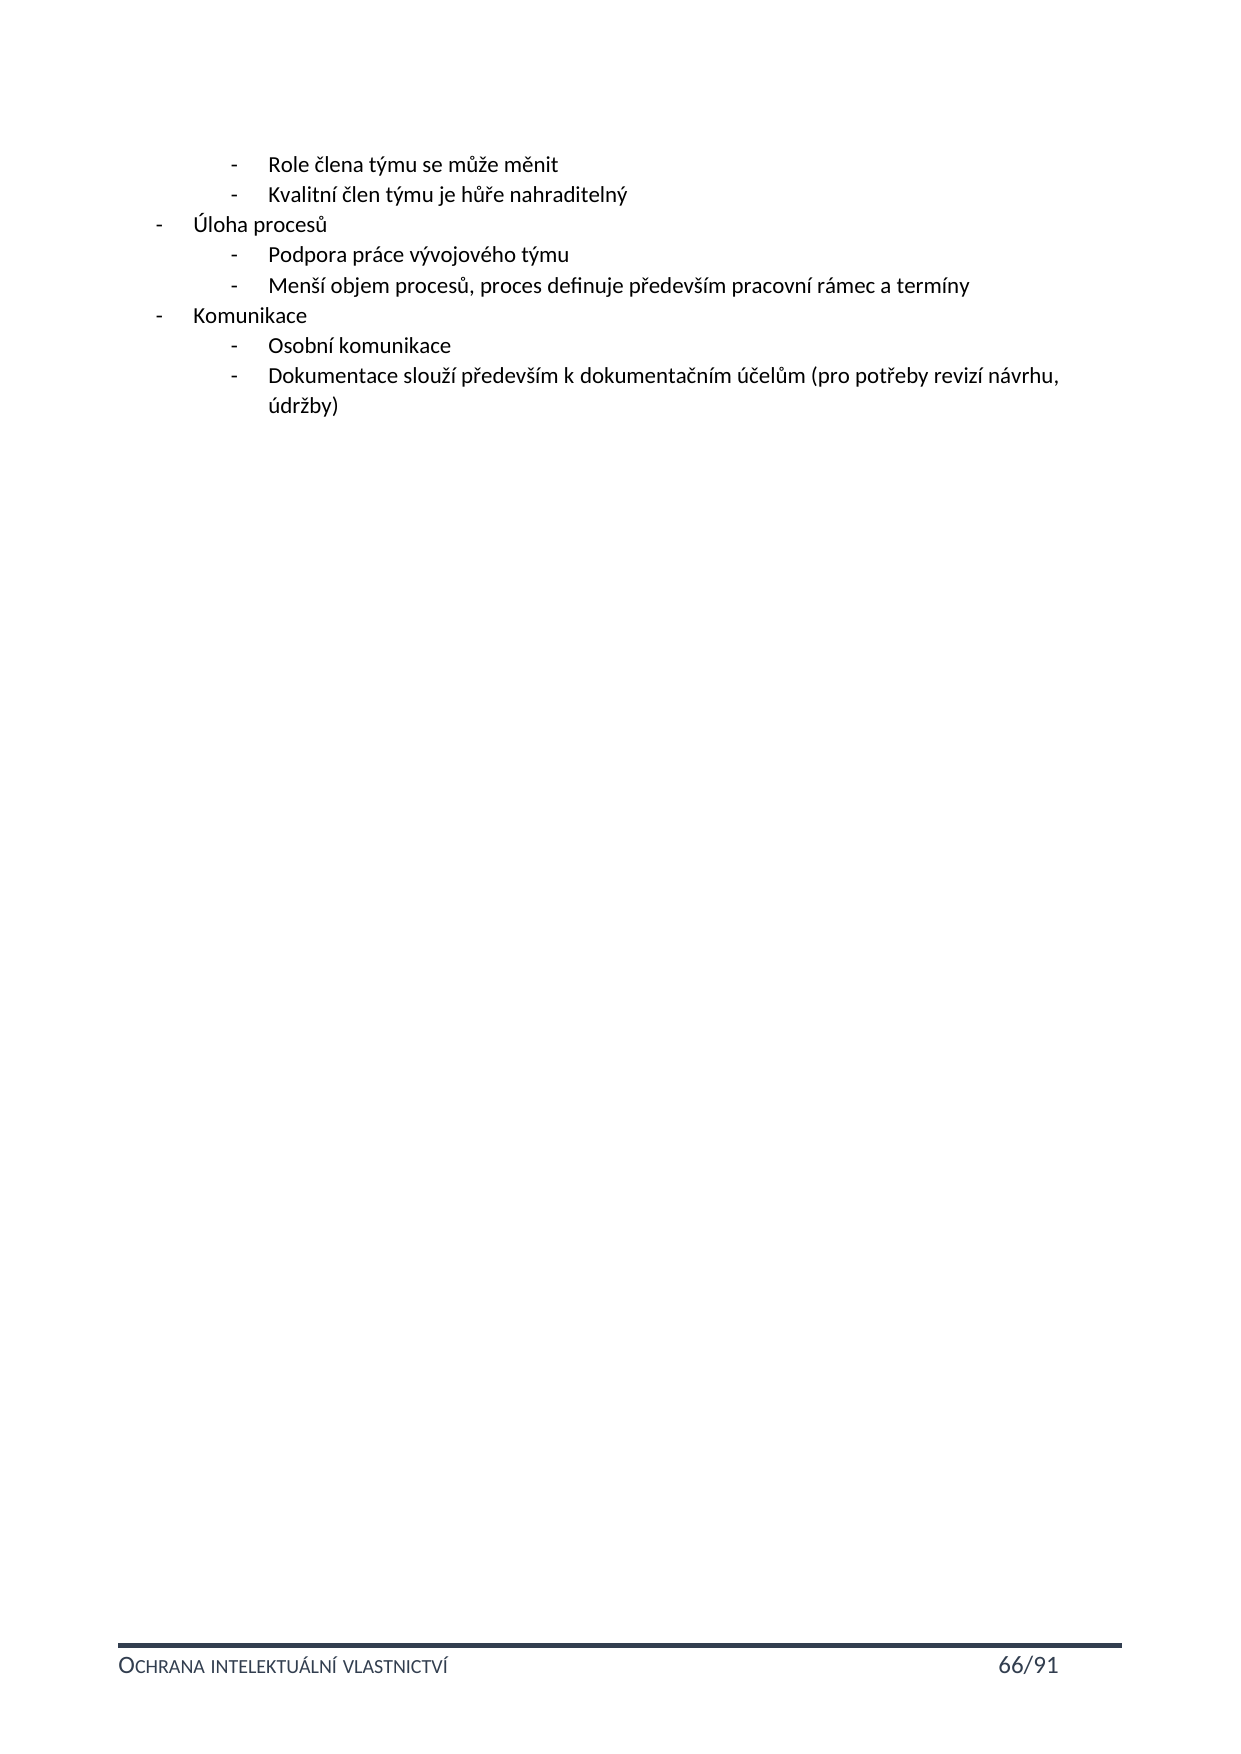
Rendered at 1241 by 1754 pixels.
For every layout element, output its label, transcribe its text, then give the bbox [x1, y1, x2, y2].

list Úloha procesů [156, 210, 1122, 238]
list Role člena týmu se může měnit [231, 150, 1122, 178]
list Kvalitní člen týmu je hůře nahraditelný [231, 180, 1122, 208]
list Osobní komunikace [231, 331, 1122, 359]
list Dokumentace slouží především k dokumentačním účelům (pro potřeby revizí návrhu, údržby) [231, 361, 1122, 420]
list Podpora práce vývojového týmu [231, 241, 1122, 269]
list Komunikace [156, 301, 1122, 329]
list Menší objem procesů, proces definuje především pracovní rámec a termíny [231, 271, 1122, 299]
